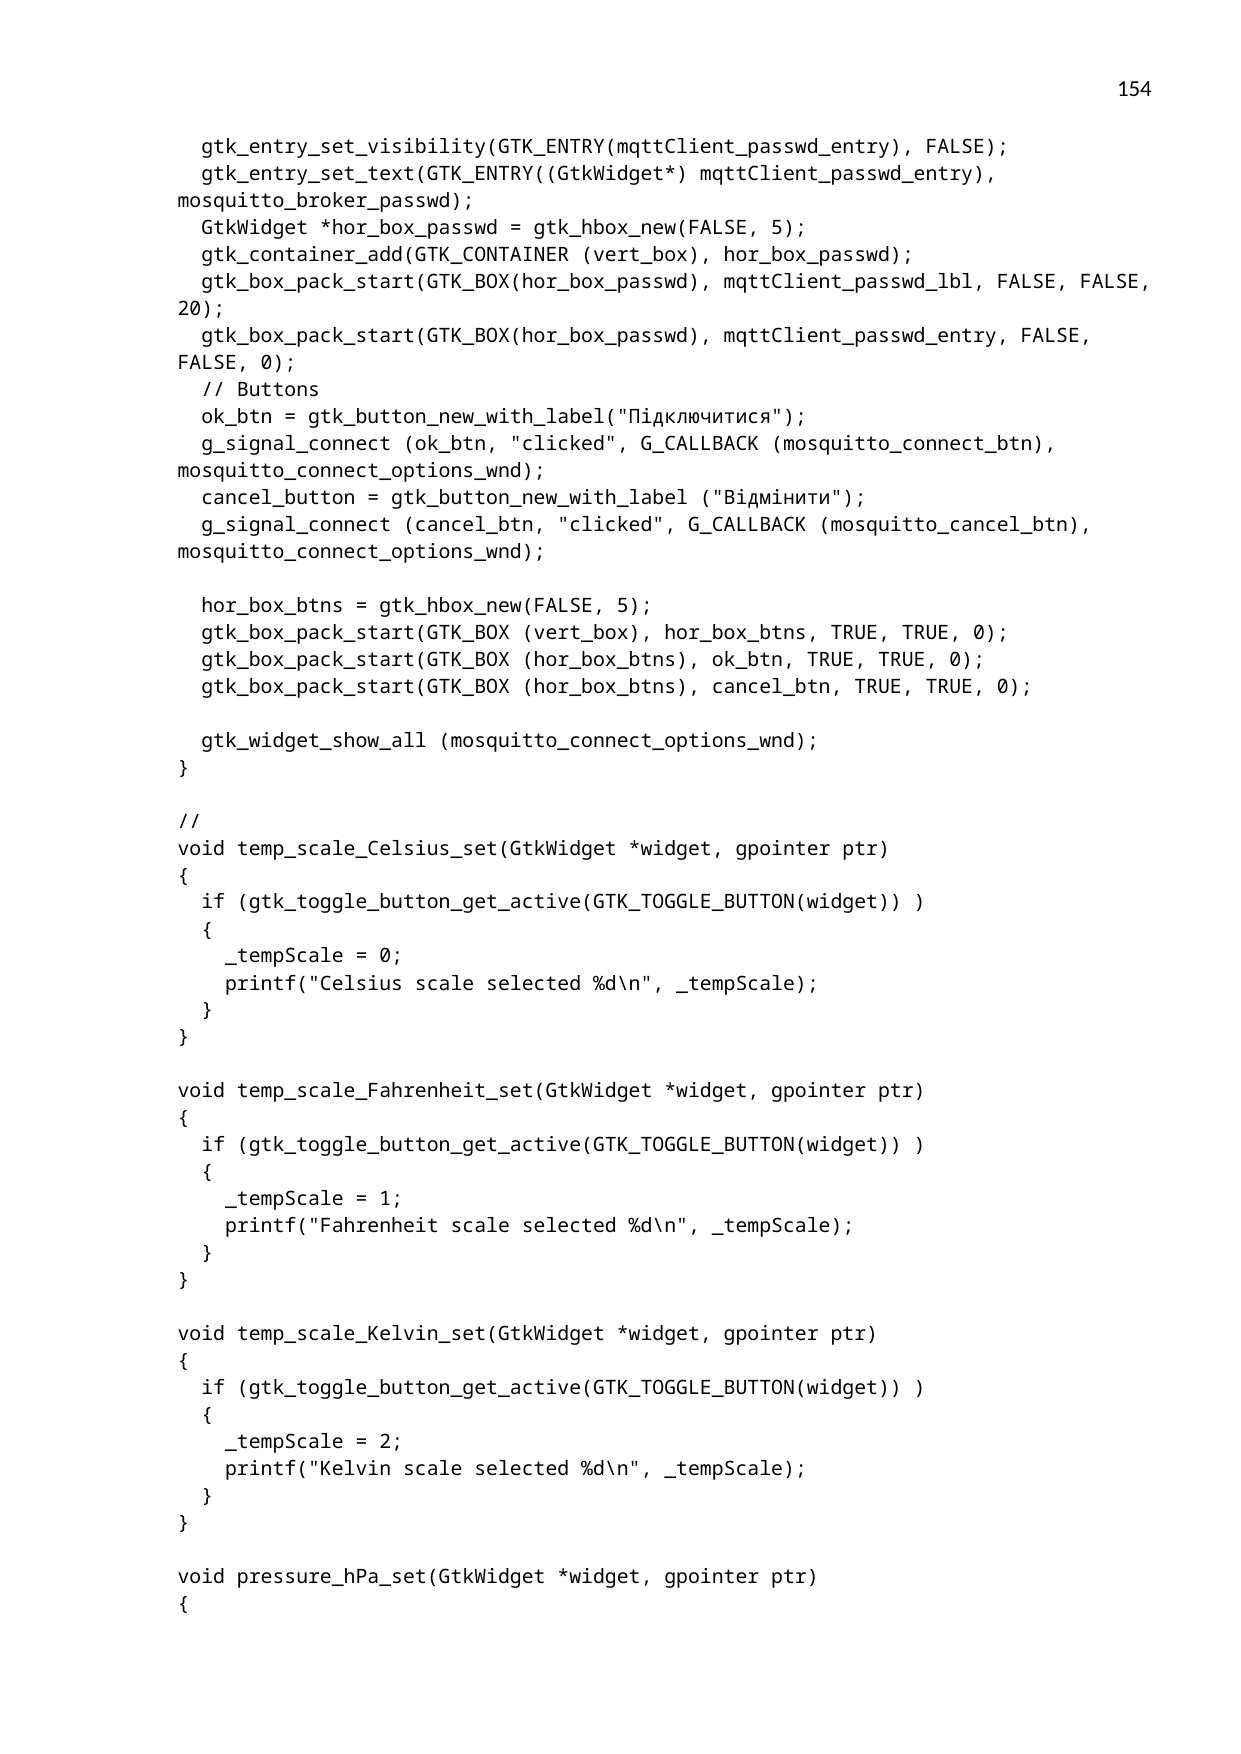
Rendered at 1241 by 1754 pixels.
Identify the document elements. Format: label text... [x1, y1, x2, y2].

text { [177, 1346, 1152, 1373]
text } [177, 1508, 1152, 1535]
text gtk_container_add(GTK_CONTAINER (vert_box), hor_box_passwd); [177, 240, 1152, 267]
text ok_btn = gtk_button_new_with_label("Підключитися"); [177, 402, 1152, 429]
text void temp_scale_Celsius_set(GtkWidget *widget, gpointer ptr) [177, 834, 1152, 861]
text } [177, 1023, 1152, 1050]
text GtkWidget *hor_box_passwd = gtk_hbox_new(FALSE, 5); [177, 213, 1152, 240]
text gtk_box_pack_start(GTK_BOX (vert_box), hor_box_btns, TRUE, TRUE, 0); [177, 618, 1152, 645]
text } [177, 753, 1152, 780]
text } [177, 996, 1152, 1023]
text } [177, 1238, 1152, 1266]
text void pressure_hPa_set(GtkWidget *widget, gpointer ptr) [177, 1562, 1152, 1589]
text { [177, 861, 1152, 888]
text gtk_entry_set_visibility(GTK_ENTRY(mqttClient_passwd_entry), FALSE); [177, 132, 1152, 159]
text _tempScale = 2; [177, 1427, 1152, 1454]
text printf("Celsius scale selected %d\n", _tempScale); [177, 969, 1152, 996]
text gtk_entry_set_text(GTK_ENTRY((GtkWidget*) mqttClient_passwd_entry), mosquitto_broker_passwd); [177, 159, 1152, 213]
text if (gtk_toggle_button_get_active(GTK_TOGGLE_BUTTON(widget)) ) [177, 888, 1152, 915]
text printf("Kelvin scale selected %d\n", _tempScale); [177, 1454, 1152, 1481]
text // [177, 807, 1152, 834]
text gtk_widget_show_all (mosquitto_connect_options_wnd); [177, 726, 1152, 753]
text // Buttons [177, 375, 1152, 402]
text { [177, 1400, 1152, 1427]
text { [177, 915, 1152, 942]
text void temp_scale_Fahrenheit_set(GtkWidget *widget, gpointer ptr) [177, 1077, 1152, 1104]
text void temp_scale_Kelvin_set(GtkWidget *widget, gpointer ptr) [177, 1319, 1152, 1346]
text { [177, 1104, 1152, 1131]
text } [177, 1481, 1152, 1508]
text { [177, 1158, 1152, 1184]
text gtk_box_pack_start(GTK_BOX(hor_box_passwd), mqttClient_passwd_entry, FALSE, FALSE, 0); [177, 321, 1152, 375]
text gtk_box_pack_start(GTK_BOX(hor_box_passwd), mqttClient_passwd_lbl, FALSE, FALSE, 20); [177, 267, 1152, 321]
text g_signal_connect (cancel_btn, "clicked", G_CALLBACK (mosquitto_cancel_btn), mosquitto_connect_options_wnd); [177, 510, 1152, 564]
text gtk_box_pack_start(GTK_BOX (hor_box_btns), ok_btn, TRUE, TRUE, 0); [177, 645, 1152, 672]
text if (gtk_toggle_button_get_active(GTK_TOGGLE_BUTTON(widget)) ) [177, 1373, 1152, 1400]
text printf("Fahrenheit scale selected %d\n", _tempScale); [177, 1212, 1152, 1238]
text { [177, 1589, 1152, 1616]
text cancel_button = gtk_button_new_with_label ("Відмінити"); [177, 483, 1152, 510]
text gtk_box_pack_start(GTK_BOX (hor_box_btns), cancel_btn, TRUE, TRUE, 0); [177, 672, 1152, 699]
text _tempScale = 0; [177, 942, 1152, 969]
text _tempScale = 1; [177, 1184, 1152, 1212]
text g_signal_connect (ok_btn, "clicked", G_CALLBACK (mosquitto_connect_btn), mosquitto_connect_options_wnd); [177, 429, 1152, 483]
text if (gtk_toggle_button_get_active(GTK_TOGGLE_BUTTON(widget)) ) [177, 1131, 1152, 1158]
text } [177, 1266, 1152, 1292]
text hor_box_btns = gtk_hbox_new(FALSE, 5); [177, 591, 1152, 618]
